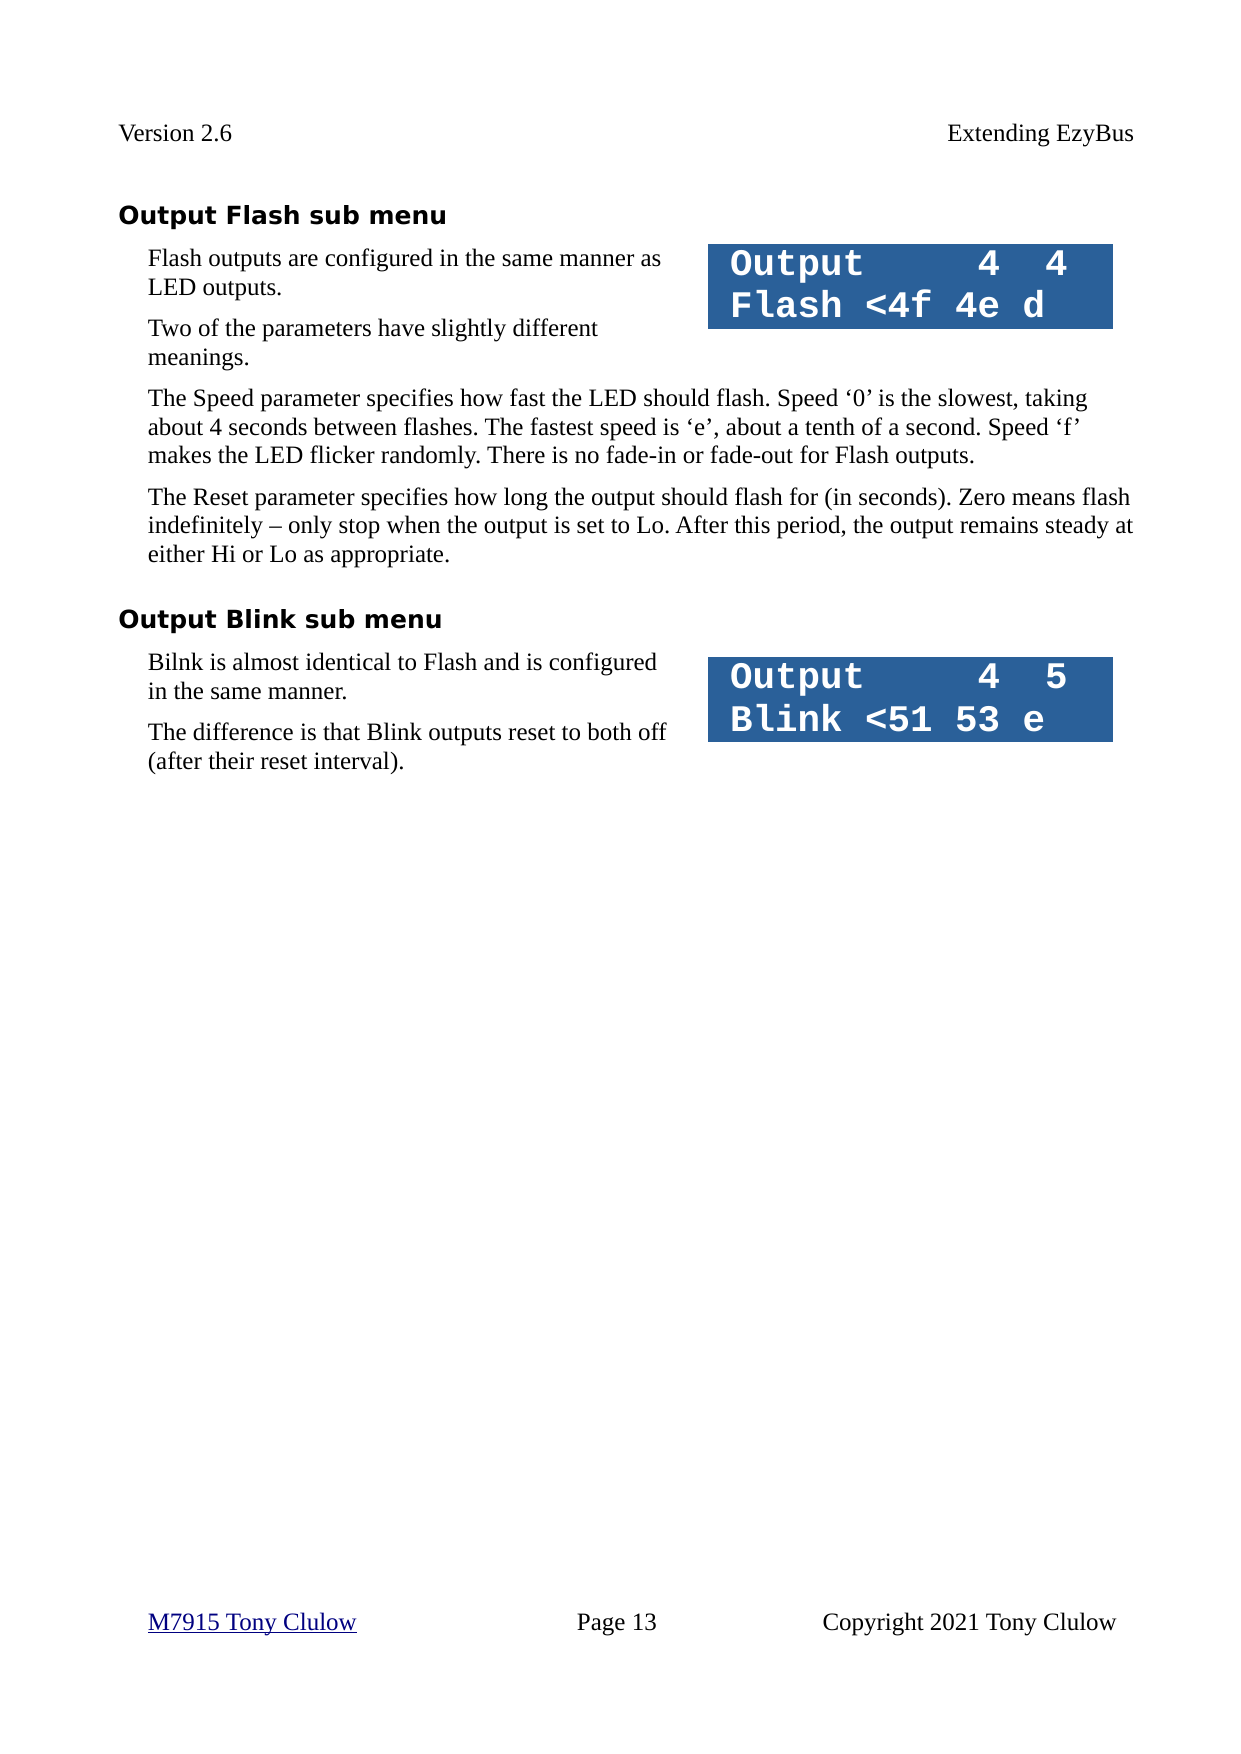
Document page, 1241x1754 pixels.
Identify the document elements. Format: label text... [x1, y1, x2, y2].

text Two of the parameters have slightly different meanings. [148, 313, 1134, 371]
text The Reset parameter specifies how long the output should flash for (in seconds). Zero means flash indefinitely – only stop when the output is set to Lo. After this period, the output remains steady at either Hi or Lo as appropriate. [148, 482, 1134, 568]
text Bilnk is almost identical to Flash and is configured in the same manner. [148, 647, 1134, 705]
text The Speed parameter specifies how fast the LED should flash. Speed ‘0’ is the slowest, taking about 4 seconds between flashes. The fastest speed is ‘e’, about a tenth of a second. Speed ‘f’ makes the LED flicker randomly. There is no fade-in or fade-out for Flash outputs. [148, 383, 1134, 469]
subtitle Output Flash sub menu [118, 201, 1134, 231]
text Flash outputs are configured in the same manner as LED outputs. [148, 243, 1134, 301]
subtitle Output Blink sub menu [118, 606, 1134, 635]
text The difference is that Blink outputs reset to both off (after their reset interval). [148, 717, 1134, 775]
